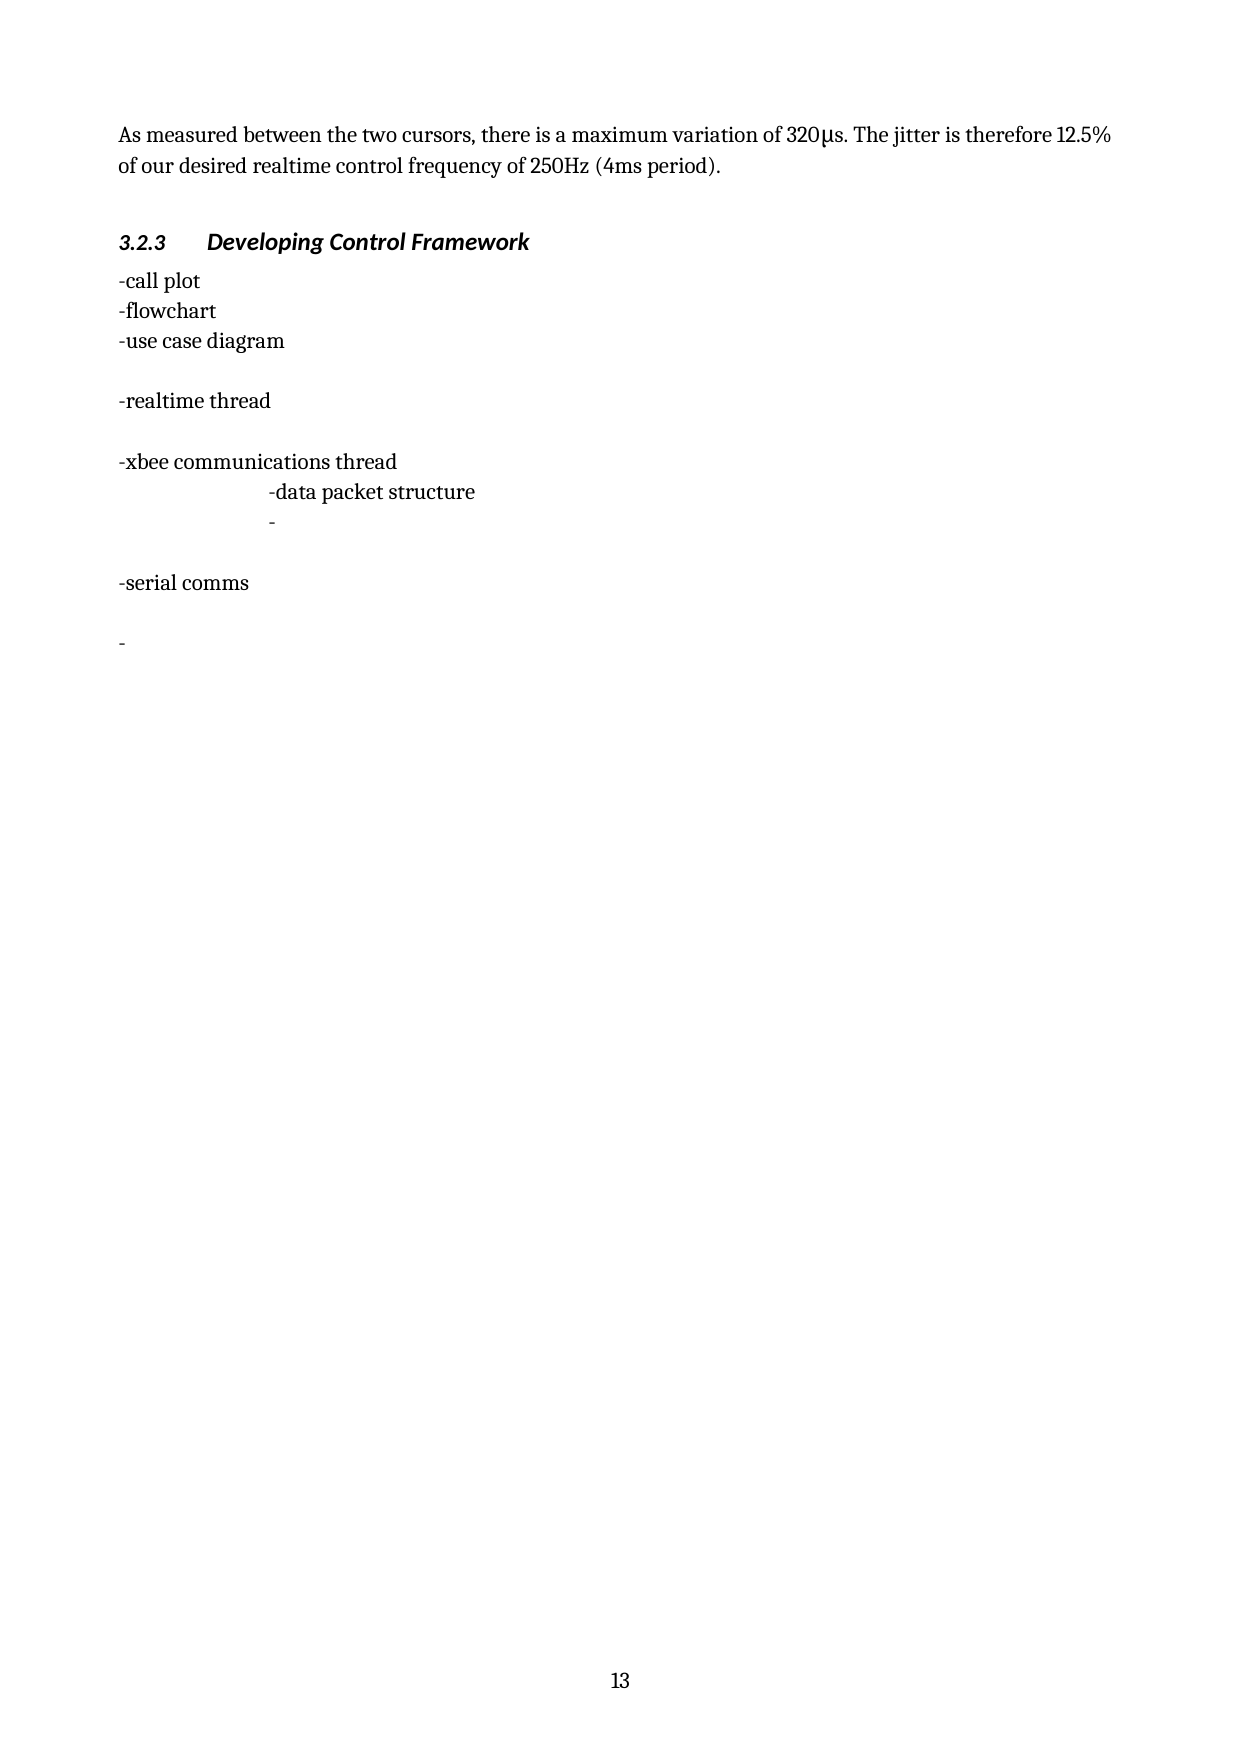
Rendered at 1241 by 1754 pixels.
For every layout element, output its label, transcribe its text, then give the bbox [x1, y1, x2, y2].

text -use case diagram [118, 328, 1122, 354]
text -xbee communications thread [118, 449, 1122, 475]
text -flowchart [118, 298, 1122, 324]
subtitle Developing Control Framework [118, 226, 1122, 257]
text -data packet structure - [118, 479, 1122, 535]
text - [118, 630, 1122, 656]
text As measured between the two cursors, there is a maximum variation of 320μs. The jitter is therefore 12.5% of our desired realtime control frequency of 250Hz (4ms period). [118, 118, 1122, 179]
text -serial comms [118, 569, 1122, 596]
text -call plot [118, 267, 1122, 294]
text -realtime thread [118, 388, 1122, 414]
